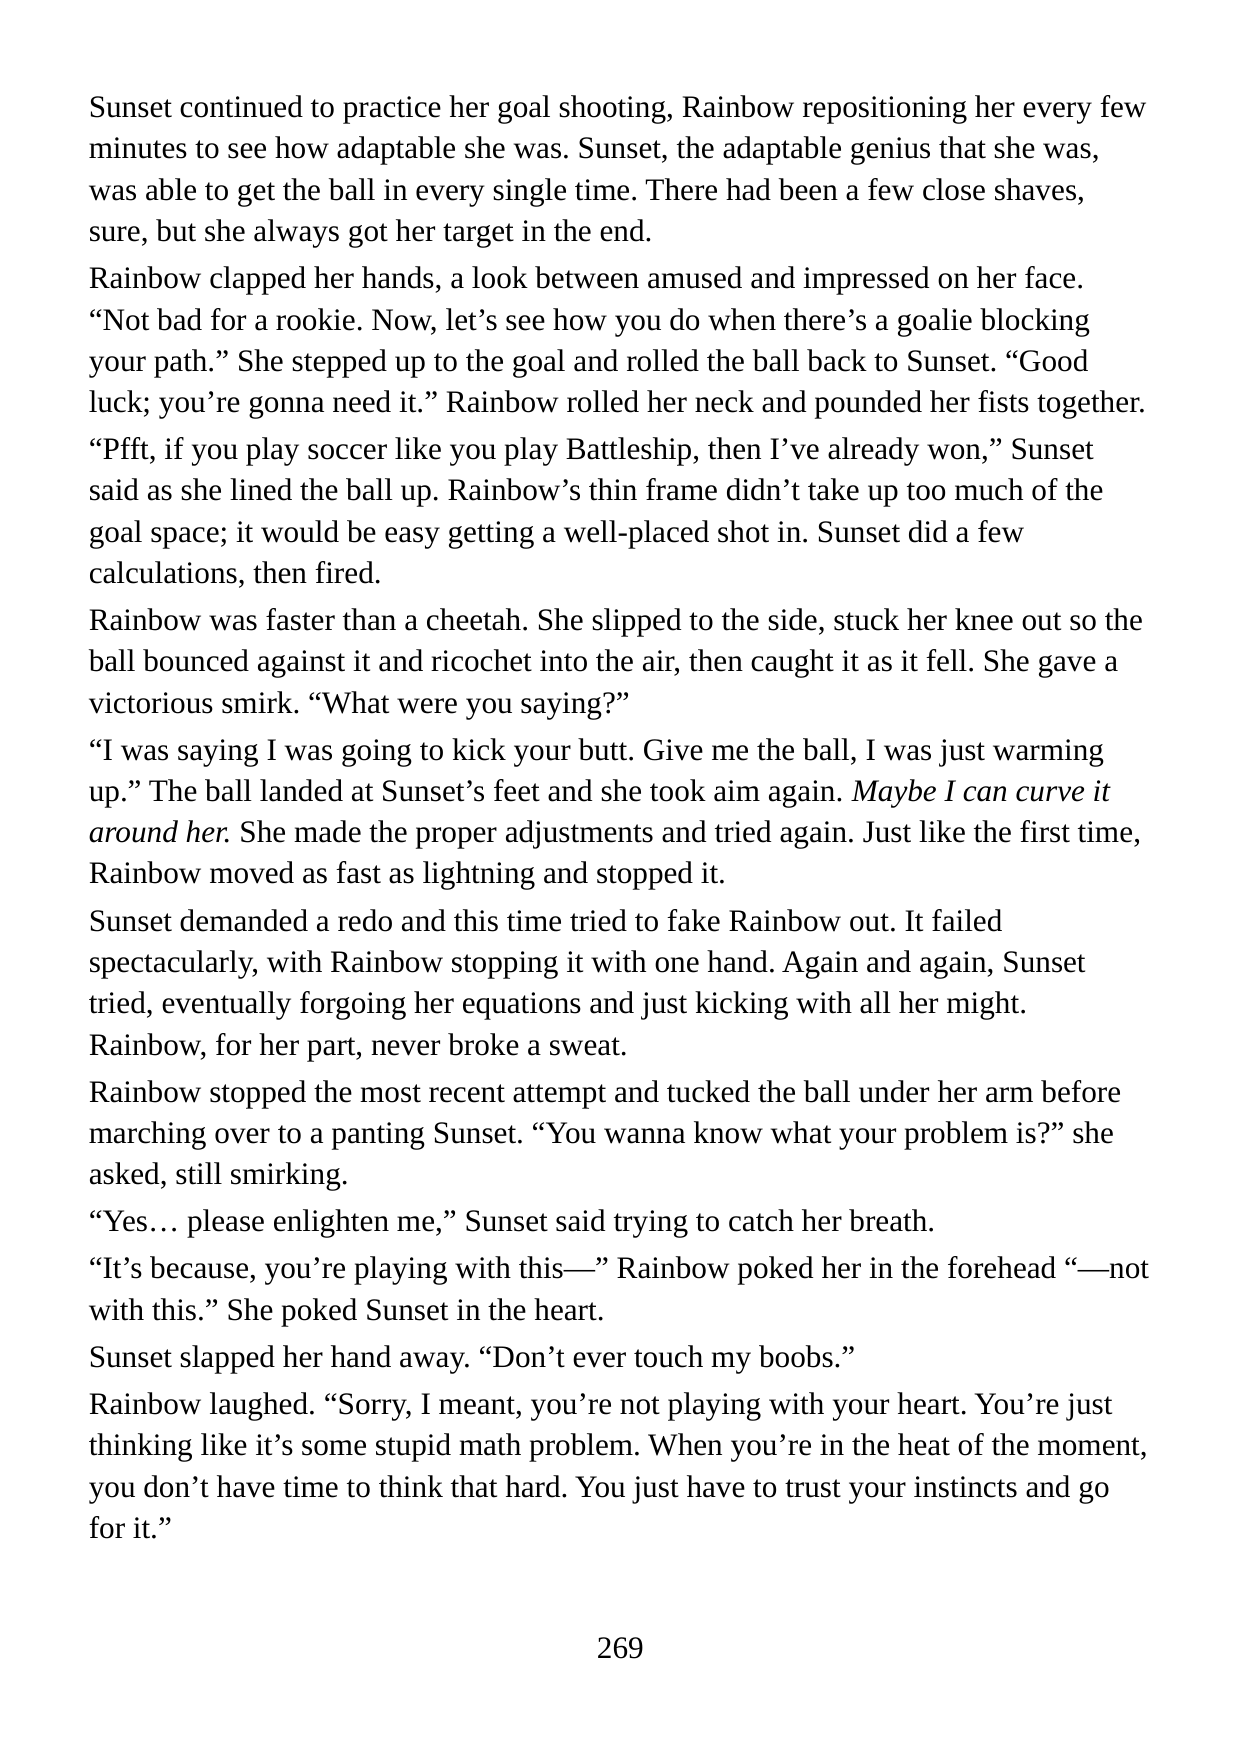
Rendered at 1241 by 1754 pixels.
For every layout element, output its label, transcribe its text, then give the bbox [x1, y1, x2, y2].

text Sunset continued to practice her goal shooting, Rainbow repositioning her every few minutes to see how adaptable she was. Sunset, the adaptable genius that she was, was able to get the ball in every single time. There had been a few close shaves, sure, but she always got her target in the end. [88, 88, 1152, 248]
text Rainbow laughed. “Sorry, I meant, you’re not playing with your heart. You’re just thinking like it’s some stupid math problem. When you’re in the heat of the moment, you don’t have time to think that hard. You just have to trust your instincts and go for it.” [88, 1385, 1152, 1545]
text “I was saying I was going to kick your butt. Give me the ball, I was just warming up.” The ball landed at Sunset’s feet and she took aim again. Maybe I can curve it around her. She made the proper adjustments and tried again. Just like the first time, Rainbow moved as fast as lightning and stopped it. [88, 731, 1152, 891]
text “It’s because, you’re playing with this—” Rainbow poked her in the forehead “—not with this.” She poked Sunset in the heart. [88, 1250, 1152, 1327]
text Sunset slapped her hand away. “Don’t ever touch my boobs.” [88, 1338, 1152, 1374]
text Sunset demanded a redo and this time tried to fake Rainbow out. It failed spectacularly, with Rainbow stopping it with one hand. Again and again, Sunset tried, eventually forgoing her equations and just kicking with all her might. Rainbow, for her part, never broke a sweat. [88, 902, 1152, 1062]
text Rainbow clapped her hands, a look between amused and impressed on her face. “Not bad for a rookie. Now, let’s see how you do when there’s a goalie blocking your path.” She stepped up to the goal and rolled the ball back to Sunset. “Good luck; you’re gonna need it.” Rainbow rolled her neck and pounded her fists together. [88, 259, 1152, 419]
text Rainbow stopped the most recent attempt and tucked the ball under her arm before marching over to a panting Sunset. “You wanna know what your problem is?” she asked, still smirking. [88, 1073, 1152, 1191]
text “Yes… please enlighten me,” Sunset said trying to catch her breath. [88, 1203, 1152, 1238]
text Rainbow was faster than a cheetah. She slipped to the side, stuck her knee out so the ball bounced against it and ricochet into the air, then caught it as it fell. She gave a victorious smirk. “What were you saying?” [88, 601, 1152, 720]
text “Pfft, if you play soccer like you play Battleship, then I’ve already won,” Sunset said as she lined the ball up. Rainbow’s thin frame didn’t take up too much of the goal space; it would be easy getting a well-placed shot in. Sunset did a few calculations, then fired. [88, 430, 1152, 590]
